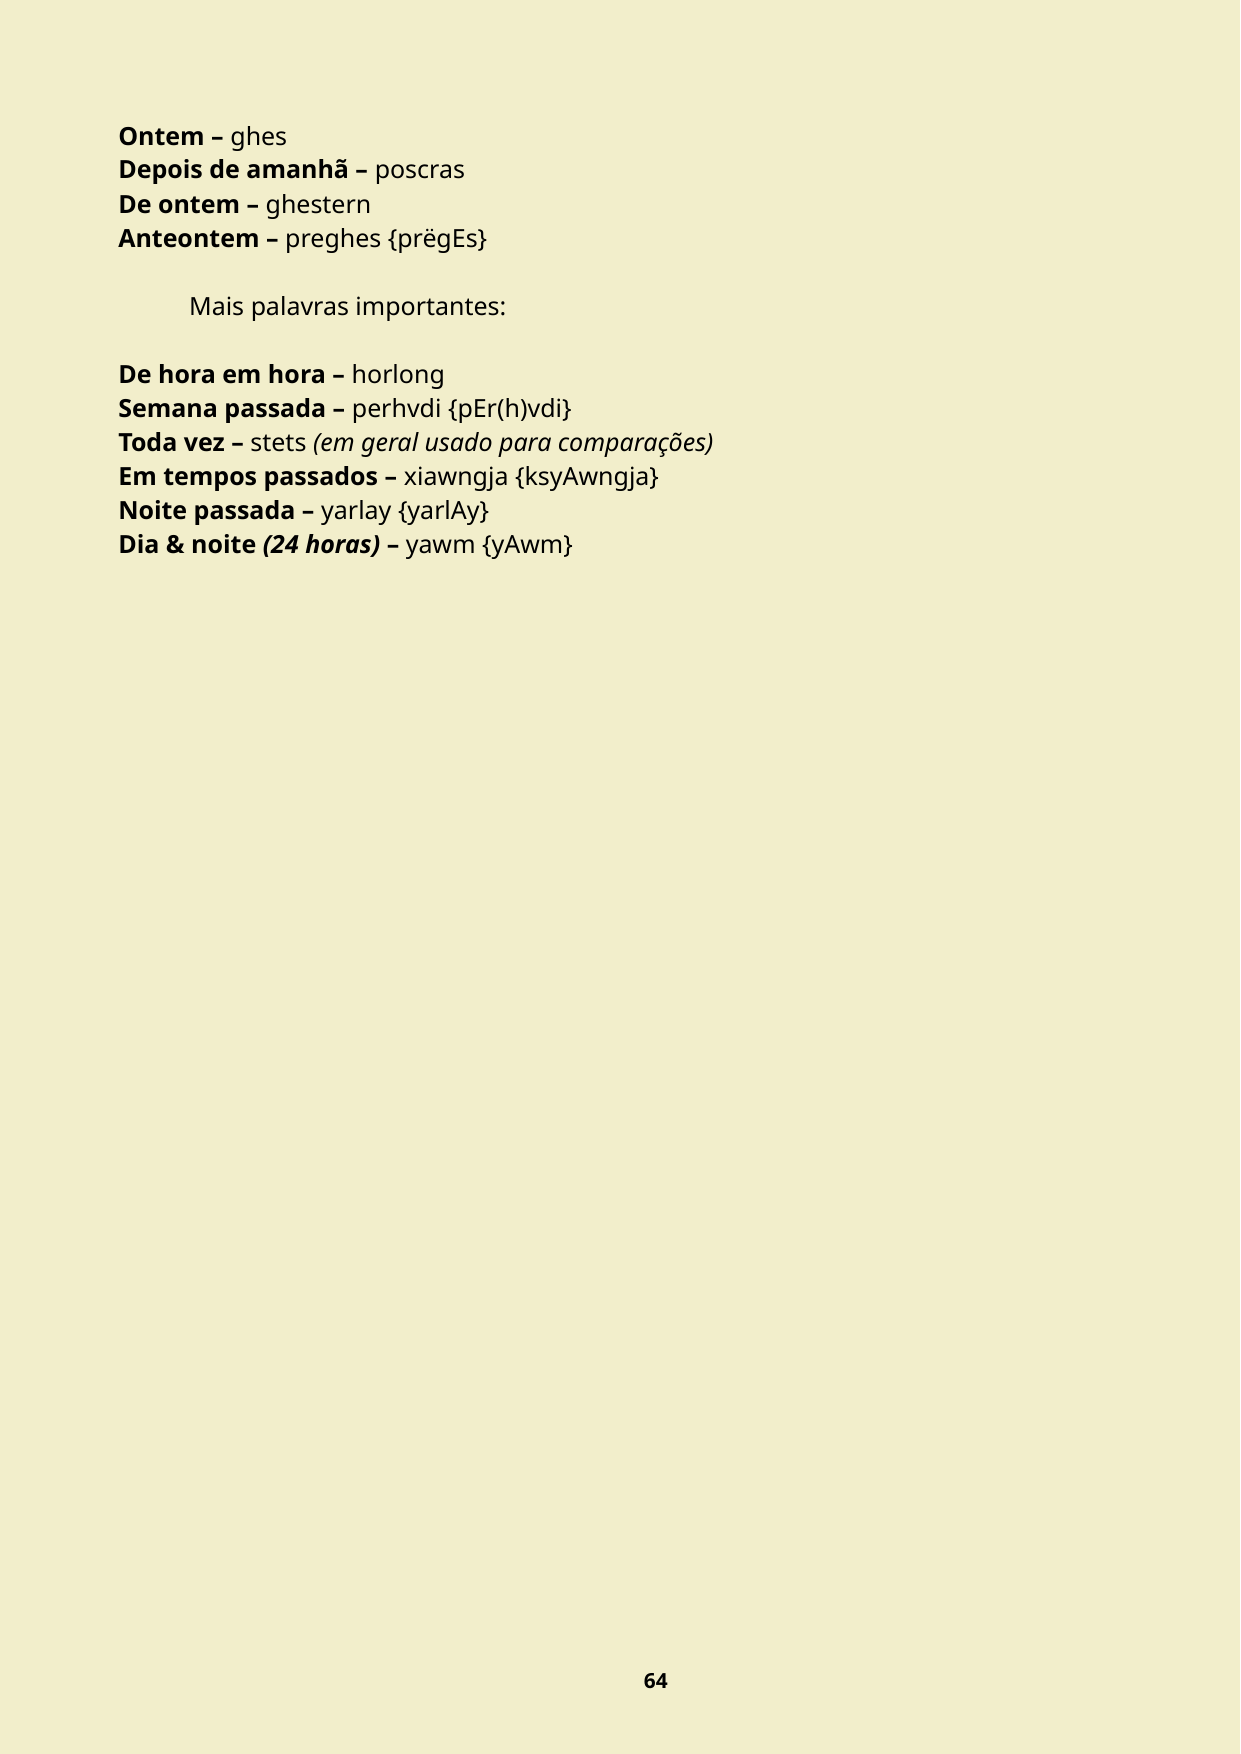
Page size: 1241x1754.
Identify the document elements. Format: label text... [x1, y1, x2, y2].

text Ontem – ghes [118, 118, 1122, 152]
text Semana passada – perhvdi {pEr(h)vdi} [118, 391, 1122, 425]
text Depois de amanhã – poscras [118, 152, 1122, 186]
text Em tempos passados – xiawngja {ksyAwngja} [118, 459, 1122, 493]
text Mais palavras importantes: [118, 288, 1122, 322]
text Dia & noite (24 horas) – yawm {yAwm} [118, 527, 1122, 561]
text Noite passada – yarlay {yarlAy} [118, 493, 1122, 527]
text De hora em hora – horlong [118, 357, 1122, 391]
text Anteontem – preghes {prëgEs} [118, 220, 1122, 254]
text De ontem – ghestern [118, 186, 1122, 220]
text Toda vez – stets (em geral usado para comparações) [118, 425, 1122, 459]
